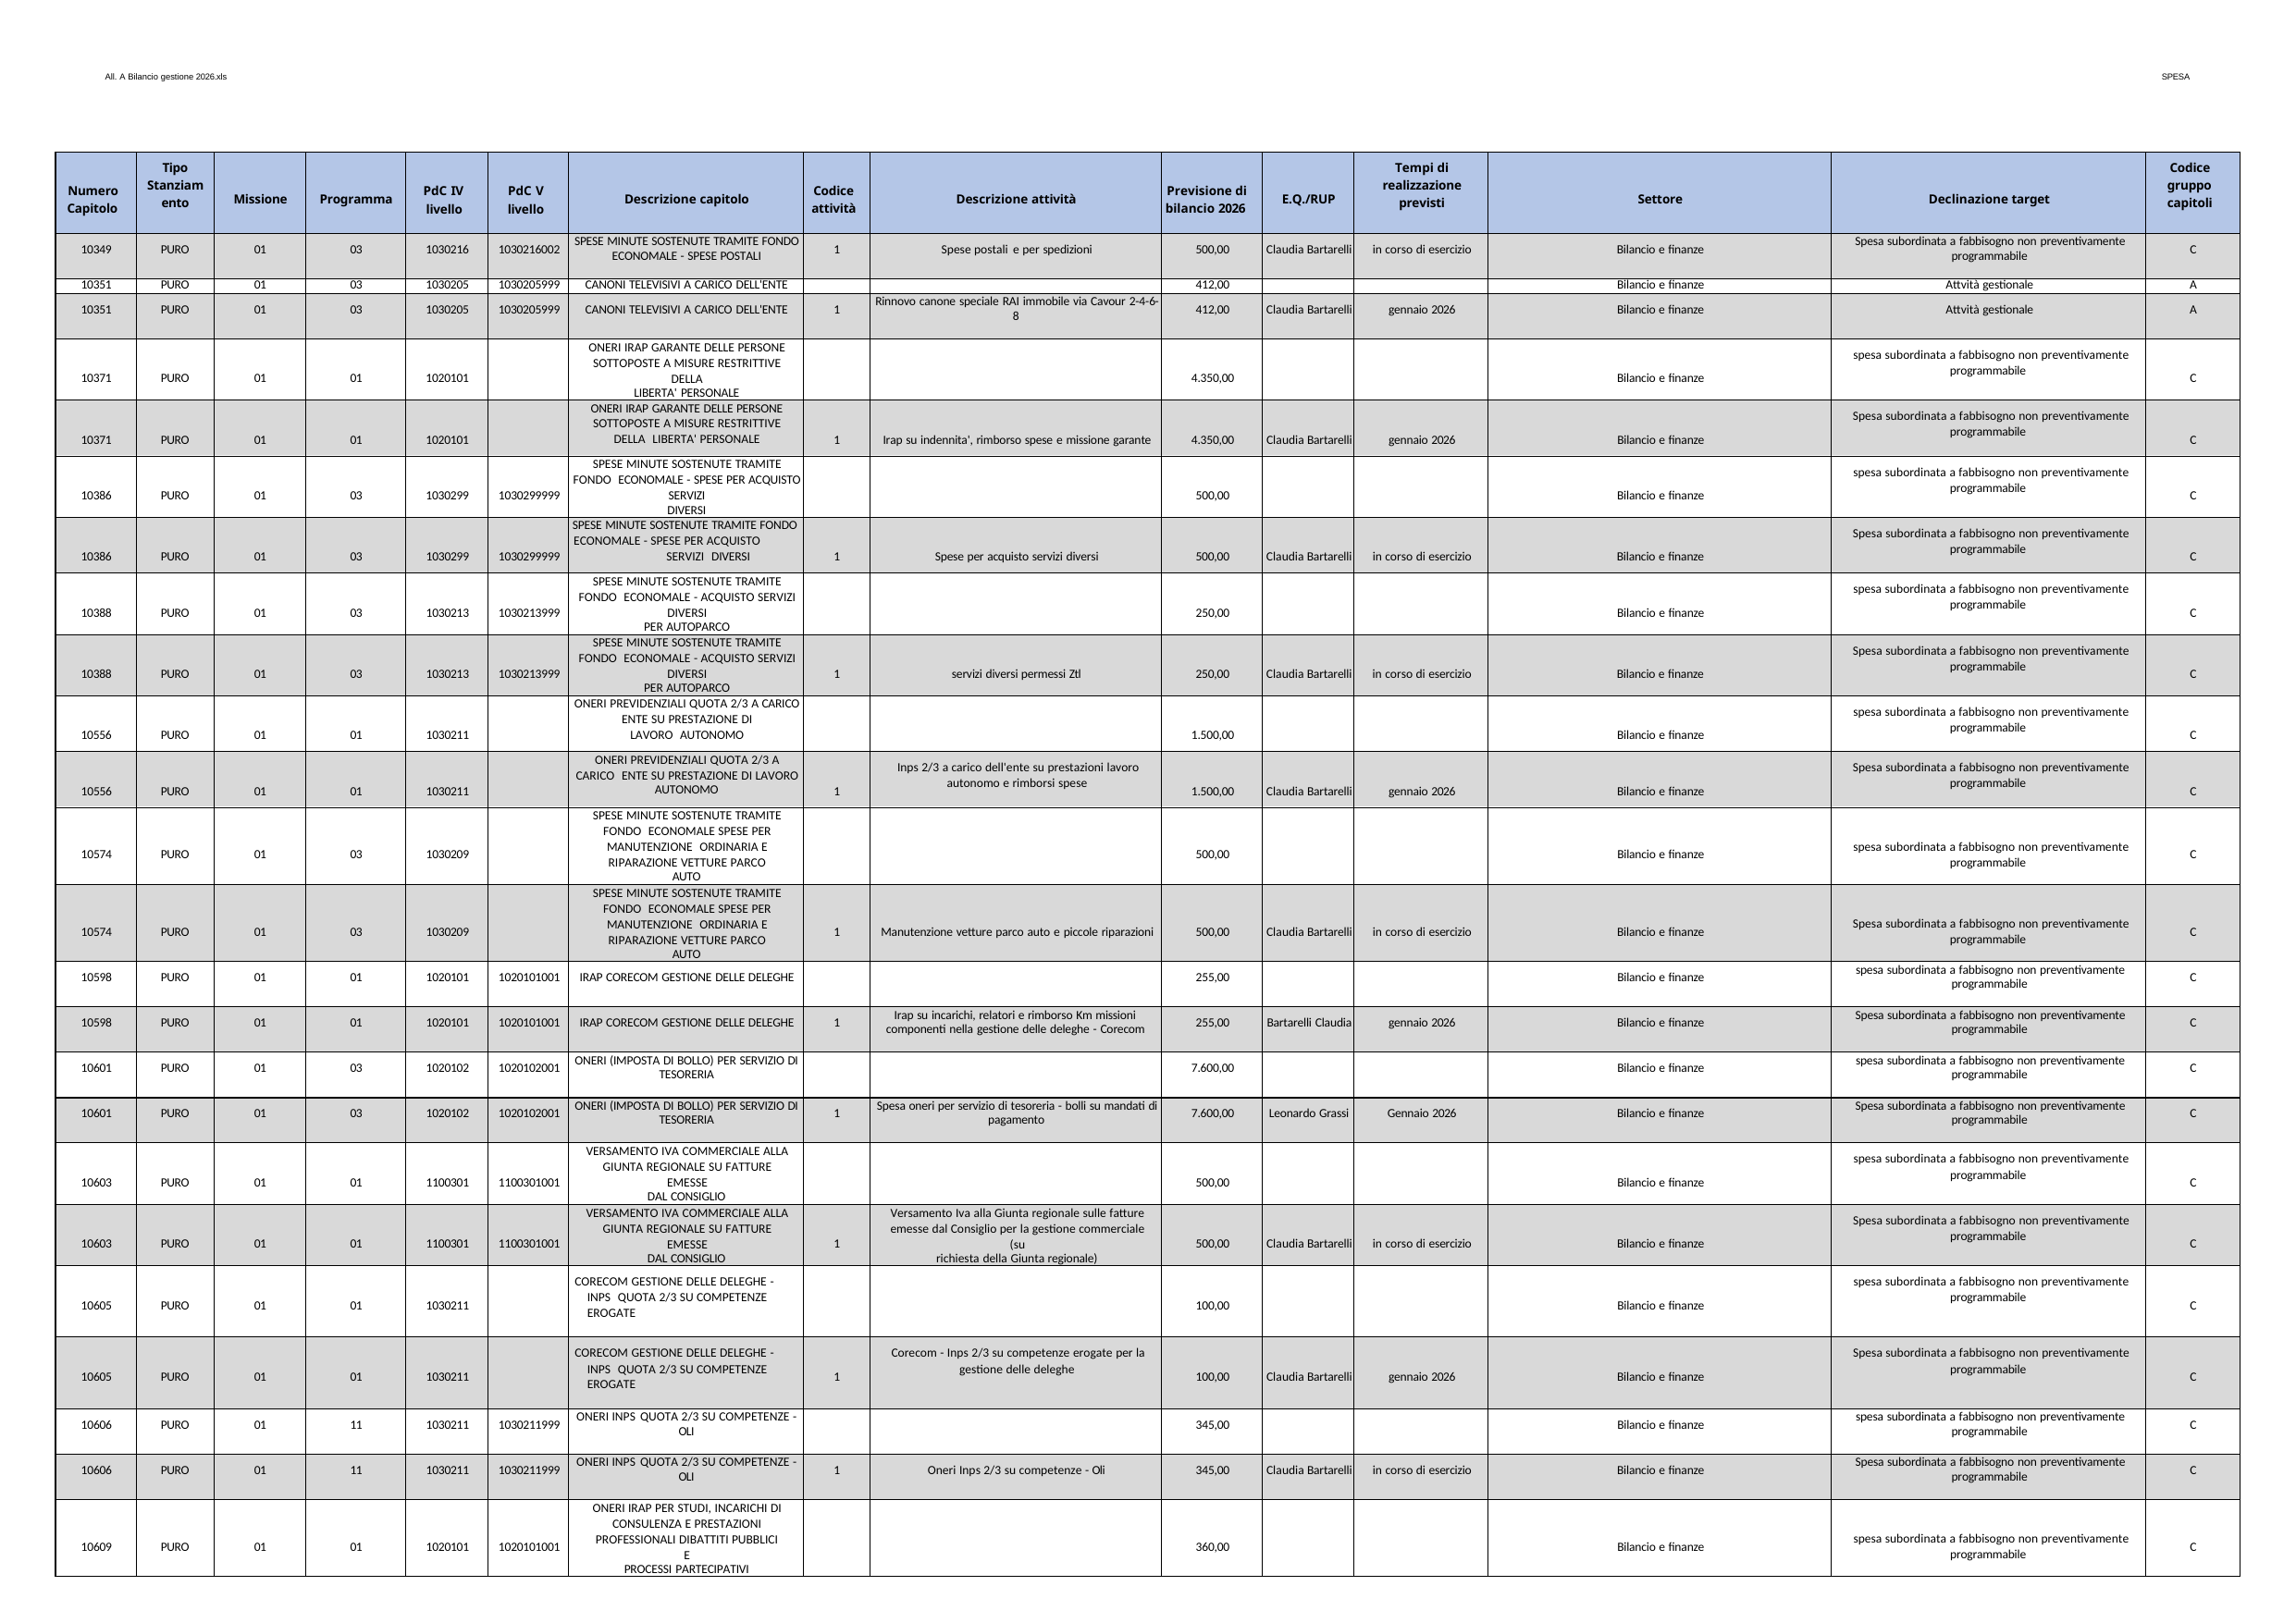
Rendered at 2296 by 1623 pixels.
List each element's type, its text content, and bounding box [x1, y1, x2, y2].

table_cell 10371 [56, 400, 136, 455]
table_cell Bilancio e finanze [1488, 1266, 1831, 1336]
table_cell [1354, 279, 1487, 293]
table_cell 03 [306, 573, 405, 634]
table_cell 1 [804, 518, 870, 572]
table_cell C [2146, 1143, 2240, 1204]
table_cell C [2146, 400, 2240, 455]
table_cell Spesa subordinata a fabbisogno non preventivamente programmabile [1832, 234, 2145, 278]
table_cell Claudia Bartarelli [1263, 635, 1353, 695]
table_cell [1354, 696, 1487, 751]
table_cell [870, 1409, 1161, 1454]
table_cell [870, 1052, 1161, 1097]
table_cell gennaio 2026 [1354, 294, 1487, 338]
table_cell 1020101 [406, 1500, 488, 1576]
table_cell 01 [306, 1205, 405, 1265]
table_cell ONERI (IMPOSTA DI BOLLO) PER SERVIZIO DI TESORERIA [569, 1099, 803, 1142]
table_header Declinazione target [1832, 153, 2145, 233]
table_cell PURO [137, 962, 214, 1006]
table_cell 1030216 [406, 234, 488, 278]
table_cell 360,00 [1162, 1500, 1262, 1576]
table_cell PURO [137, 1266, 214, 1336]
table_header PdC V livello [488, 153, 568, 233]
table_cell Claudia Bartarelli [1263, 752, 1353, 806]
table_cell 01 [215, 635, 305, 695]
table_cell Spesa subordinata a fabbisogno non preventivamente programmabile [1832, 1205, 2145, 1265]
table_cell Oneri Inps 2/3 su competenze - Oli [870, 1455, 1161, 1499]
table_cell [1263, 696, 1353, 751]
table_cell in corso di esercizio [1354, 518, 1487, 572]
table_cell [1263, 808, 1353, 884]
table_cell Bilancio e finanze [1488, 696, 1831, 751]
table_cell gennaio 2026 [1354, 752, 1487, 806]
table_cell A [2146, 279, 2240, 293]
table_cell [1263, 573, 1353, 634]
table_cell CORECOM GESTIONE DELLE DELEGHE - INPS QUOTA 2/3 SU COMPETENZE EROGATE [569, 1337, 803, 1408]
table_cell [488, 696, 568, 751]
table_cell [488, 808, 568, 884]
table_cell 01 [215, 573, 305, 634]
table_cell PURO [137, 294, 214, 338]
table_cell CANONI TELEVISIVI A CARICO DELL'ENTE [569, 294, 803, 338]
table_cell Claudia Bartarelli [1263, 400, 1353, 455]
table_cell 10386 [56, 518, 136, 572]
table_cell Claudia Bartarelli [1263, 885, 1353, 961]
table_cell C [2146, 1007, 2240, 1051]
table_cell CANONI TELEVISIVI A CARICO DELL'ENTE [569, 279, 803, 293]
table_cell SPESE MINUTE SOSTENUTE TRAMITE FONDO ECONOMALE SPESE PER MANUTENZIONE ORDINARIA E RIPARAZIONE VETTURE PARCO AUTO [569, 885, 803, 961]
table_cell [488, 752, 568, 806]
table_cell 01 [306, 696, 405, 751]
table_cell 10574 [56, 885, 136, 961]
table_cell PURO [137, 696, 214, 751]
table_cell PURO [137, 1052, 214, 1097]
table_cell Bilancio e finanze [1488, 1143, 1831, 1204]
table_cell 1030205 [406, 294, 488, 338]
table_cell 1020101001 [488, 1500, 568, 1576]
table_cell Spesa subordinata a fabbisogno non preventivamente programmabile [1832, 400, 2145, 455]
table_cell SPESE MINUTE SOSTENUTE TRAMITE FONDO ECONOMALE - SPESE POSTALI [569, 234, 803, 278]
table_cell PURO [137, 573, 214, 634]
table_cell Spesa subordinata a fabbisogno non preventivamente programmabile [1832, 518, 2145, 572]
table_header Missione [215, 153, 305, 233]
table_cell C [2146, 1409, 2240, 1454]
table_cell 1030213999 [488, 635, 568, 695]
table_cell VERSAMENTO IVA COMMERCIALE ALLA GIUNTA REGIONALE SU FATTURE EMESSE DAL CONSIGLIO [569, 1143, 803, 1204]
table_cell 1030299 [406, 457, 488, 517]
table_cell [870, 339, 1161, 400]
table_cell spesa subordinata a fabbisogno non preventivamente programmabile [1832, 1143, 2145, 1204]
table_cell [1354, 808, 1487, 884]
table_cell 500,00 [1162, 457, 1262, 517]
table_cell 255,00 [1162, 962, 1262, 1006]
table_cell 01 [215, 1205, 305, 1265]
table_header Tempi di realizzazione previsti [1354, 153, 1487, 233]
table_cell 03 [306, 885, 405, 961]
table_cell 1 [804, 234, 870, 278]
table_cell 10605 [56, 1266, 136, 1336]
table_cell Claudia Bartarelli [1263, 518, 1353, 572]
table_cell [1354, 1500, 1487, 1576]
table_cell 1020101001 [488, 962, 568, 1006]
table_cell [870, 279, 1161, 293]
table_cell 10601 [56, 1052, 136, 1097]
table_cell Spesa subordinata a fabbisogno non preventivamente programmabile [1832, 1455, 2145, 1499]
table_cell 10556 [56, 752, 136, 806]
table_cell 4.350,00 [1162, 400, 1262, 455]
table_cell 01 [215, 1455, 305, 1499]
table_cell 1030205 [406, 279, 488, 293]
table_cell 10603 [56, 1143, 136, 1204]
table_cell gennaio 2026 [1354, 1007, 1487, 1051]
table_cell [804, 457, 870, 517]
table_cell in corso di esercizio [1354, 234, 1487, 278]
table_cell 01 [215, 808, 305, 884]
table_cell Claudia Bartarelli [1263, 294, 1353, 338]
table_cell 01 [215, 885, 305, 961]
table_cell Gennaio 2026 [1354, 1099, 1487, 1142]
table_cell 01 [215, 1500, 305, 1576]
table_cell 412,00 [1162, 279, 1262, 293]
table_cell [870, 1266, 1161, 1336]
table_cell 1020101 [406, 962, 488, 1006]
table_cell C [2146, 752, 2240, 806]
table_cell spesa subordinata a fabbisogno non preventivamente programmabile [1832, 1409, 2145, 1454]
table_cell 03 [306, 234, 405, 278]
table_cell C [2146, 1337, 2240, 1408]
table_cell 4.350,00 [1162, 339, 1262, 400]
table_cell 412,00 [1162, 294, 1262, 338]
table_cell 1030211 [406, 752, 488, 806]
table_cell 1 [804, 1099, 870, 1142]
table_cell ONERI PREVIDENZIALI QUOTA 2/3 A CARICO ENTE SU PRESTAZIONE DI LAVORO AUTONOMO [569, 696, 803, 751]
table_cell in corso di esercizio [1354, 1205, 1487, 1265]
table_cell spesa subordinata a fabbisogno non preventivamente programmabile [1832, 457, 2145, 517]
table_cell 1 [804, 1337, 870, 1408]
table_cell 1100301001 [488, 1143, 568, 1204]
table_cell 10574 [56, 808, 136, 884]
table_header Codice gruppo capitoli [2146, 153, 2240, 233]
table_cell 03 [306, 1052, 405, 1097]
table_cell A [2146, 294, 2240, 338]
table_cell [1354, 457, 1487, 517]
table_cell in corso di esercizio [1354, 1455, 1487, 1499]
table_cell 01 [306, 1007, 405, 1051]
table_cell C [2146, 1266, 2240, 1336]
table_cell 500,00 [1162, 518, 1262, 572]
table_cell C [2146, 962, 2240, 1006]
table_cell C [2146, 808, 2240, 884]
table_cell in corso di esercizio [1354, 635, 1487, 695]
table_cell C [2146, 1205, 2240, 1265]
table_cell ONERI INPS QUOTA 2/3 SU COMPETENZE - OLI [569, 1455, 803, 1499]
table_cell [804, 1052, 870, 1097]
table_cell 01 [215, 752, 305, 806]
table_cell 01 [306, 752, 405, 806]
table_cell spesa subordinata a fabbisogno non preventivamente programmabile [1832, 808, 2145, 884]
table_cell 03 [306, 1099, 405, 1142]
table_cell 10351 [56, 279, 136, 293]
table_cell 1100301 [406, 1143, 488, 1204]
table_cell Spese per acquisto servizi diversi [870, 518, 1161, 572]
table_cell C [2146, 1099, 2240, 1142]
table_cell Attvità gestionale [1832, 294, 2145, 338]
table_cell C [2146, 1052, 2240, 1097]
table_cell 01 [306, 1500, 405, 1576]
table_header Descrizione capitolo [569, 153, 803, 233]
table_cell Corecom - Inps 2/3 su competenze erogate per la gestione delle deleghe [870, 1337, 1161, 1408]
table_cell [1263, 1143, 1353, 1204]
table_cell 1020101001 [488, 1007, 568, 1051]
table_cell [804, 962, 870, 1006]
table_cell 10388 [56, 573, 136, 634]
table_cell spesa subordinata a fabbisogno non preventivamente programmabile [1832, 1266, 2145, 1336]
table_cell 01 [215, 1143, 305, 1204]
table_cell Bilancio e finanze [1488, 1409, 1831, 1454]
table_cell 11 [306, 1455, 405, 1499]
table_cell 100,00 [1162, 1337, 1262, 1408]
table_cell Bilancio e finanze [1488, 962, 1831, 1006]
table_cell Bilancio e finanze [1488, 457, 1831, 517]
table_cell 10371 [56, 339, 136, 400]
table_cell 01 [215, 1409, 305, 1454]
table_cell 01 [215, 1337, 305, 1408]
table_cell 1 [804, 1205, 870, 1265]
table_cell 1030211999 [488, 1409, 568, 1454]
table_cell Claudia Bartarelli [1263, 1337, 1353, 1408]
table_cell [804, 696, 870, 751]
table_cell Bartarelli Claudia [1263, 1007, 1353, 1051]
table_cell Spesa subordinata a fabbisogno non preventivamente programmabile [1832, 1099, 2145, 1142]
table_cell 10606 [56, 1455, 136, 1499]
table_cell Claudia Bartarelli [1263, 234, 1353, 278]
table_cell 10601 [56, 1099, 136, 1142]
table_cell Bilancio e finanze [1488, 1337, 1831, 1408]
table_cell [1354, 339, 1487, 400]
table_cell 1020101 [406, 400, 488, 455]
table_cell 500,00 [1162, 1205, 1262, 1265]
table_header Previsione di bilancio 2026 [1162, 153, 1262, 233]
table_cell 1 [804, 752, 870, 806]
table_cell 10603 [56, 1205, 136, 1265]
table_cell Bilancio e finanze [1488, 518, 1831, 572]
table_cell SPESE MINUTE SOSTENUTE TRAMITE FONDO ECONOMALE - ACQUISTO SERVIZI DIVERSI PER AUTOPARCO [569, 635, 803, 695]
table_cell IRAP CORECOM GESTIONE DELLE DELEGHE [569, 962, 803, 1006]
table_cell Bilancio e finanze [1488, 1455, 1831, 1499]
table_cell C [2146, 339, 2240, 400]
table_cell 10386 [56, 457, 136, 517]
table_cell 1030211 [406, 1455, 488, 1499]
table_cell spesa subordinata a fabbisogno non preventivamente programmabile [1832, 1052, 2145, 1097]
table_cell PURO [137, 752, 214, 806]
table_cell 01 [215, 294, 305, 338]
table_cell 01 [306, 400, 405, 455]
table_cell [804, 573, 870, 634]
table_cell PURO [137, 1007, 214, 1051]
table_header Programma [306, 153, 405, 233]
table_cell PURO [137, 1455, 214, 1499]
table_cell 1030209 [406, 885, 488, 961]
table_cell 1 [804, 1455, 870, 1499]
table_cell 03 [306, 808, 405, 884]
table_cell Spesa subordinata a fabbisogno non preventivamente programmabile [1832, 752, 2145, 806]
table_cell 01 [215, 457, 305, 517]
table_cell 1030205999 [488, 294, 568, 338]
table_cell 7.600,00 [1162, 1099, 1262, 1142]
table_cell 01 [215, 339, 305, 400]
table_cell C [2146, 696, 2240, 751]
table_cell [804, 339, 870, 400]
table_cell PURO [137, 279, 214, 293]
table_cell 01 [215, 279, 305, 293]
table_cell 1030213999 [488, 573, 568, 634]
table_cell [1263, 1409, 1353, 1454]
table_cell PURO [137, 518, 214, 572]
table_cell 1020101 [406, 339, 488, 400]
table_cell Leonardo Grassi [1263, 1099, 1353, 1142]
table_cell 7.600,00 [1162, 1052, 1262, 1097]
table_cell spesa subordinata a fabbisogno non preventivamente programmabile [1832, 573, 2145, 634]
table_cell 1020102001 [488, 1052, 568, 1097]
table_cell Bilancio e finanze [1488, 1052, 1831, 1097]
table_cell PURO [137, 885, 214, 961]
table_cell Bilancio e finanze [1488, 234, 1831, 278]
table_cell 500,00 [1162, 1143, 1262, 1204]
table_cell 250,00 [1162, 635, 1262, 695]
table_cell 1 [804, 400, 870, 455]
table_cell in corso di esercizio [1354, 885, 1487, 961]
table_cell 1020101 [406, 1007, 488, 1051]
table_cell [870, 457, 1161, 517]
table_cell 01 [215, 518, 305, 572]
table_cell 1030211999 [488, 1455, 568, 1499]
table_cell Bilancio e finanze [1488, 400, 1831, 455]
table_cell [488, 1266, 568, 1336]
table_cell C [2146, 457, 2240, 517]
table_cell [488, 400, 568, 455]
table_cell SPESE MINUTE SOSTENUTE TRAMITE FONDO ECONOMALE - ACQUISTO SERVIZI DIVERSI PER AUTOPARCO [569, 573, 803, 634]
table_cell Bilancio e finanze [1488, 573, 1831, 634]
table_cell Irap su incarichi, relatori e rimborso Km missioni componenti nella gestione delle deleghe - Corecom [870, 1007, 1161, 1051]
table_cell 01 [215, 696, 305, 751]
table_cell 10605 [56, 1337, 136, 1408]
table_cell 01 [306, 339, 405, 400]
table_cell gennaio 2026 [1354, 400, 1487, 455]
table_cell VERSAMENTO IVA COMMERCIALE ALLA GIUNTA REGIONALE SU FATTURE EMESSE DAL CONSIGLIO [569, 1205, 803, 1265]
table_cell IRAP CORECOM GESTIONE DELLE DELEGHE [569, 1007, 803, 1051]
table_cell 10349 [56, 234, 136, 278]
table_cell 1030216002 [488, 234, 568, 278]
table_cell [1263, 279, 1353, 293]
table_cell [804, 1409, 870, 1454]
table_cell [1354, 1052, 1487, 1097]
table_cell Claudia Bartarelli [1263, 1455, 1353, 1499]
table_cell 01 [306, 1266, 405, 1336]
table_cell C [2146, 1455, 2240, 1499]
table_cell C [2146, 573, 2240, 634]
table_cell [1354, 1266, 1487, 1336]
table_cell [488, 339, 568, 400]
table_cell 01 [215, 234, 305, 278]
table_cell 10351 [56, 294, 136, 338]
table_cell SPESE MINUTE SOSTENUTE TRAMITE FONDO ECONOMALE SPESE PER MANUTENZIONE ORDINARIA E RIPARAZIONE VETTURE PARCO AUTO [569, 808, 803, 884]
table_cell PURO [137, 1143, 214, 1204]
table_cell 10606 [56, 1409, 136, 1454]
table_cell 1030209 [406, 808, 488, 884]
table_cell Versamento Iva alla Giunta regionale sulle fatture emesse dal Consiglio per la gestione commerciale (su richiesta della Giunta regionale) [870, 1205, 1161, 1265]
table_cell 500,00 [1162, 808, 1262, 884]
table_cell C [2146, 234, 2240, 278]
table_cell 01 [215, 1007, 305, 1051]
table_cell 345,00 [1162, 1409, 1262, 1454]
table_cell C [2146, 1500, 2240, 1576]
table_cell 345,00 [1162, 1455, 1262, 1499]
table_cell [870, 808, 1161, 884]
table_cell [1263, 457, 1353, 517]
table_cell 03 [306, 457, 405, 517]
table_header Numero Capitolo [56, 153, 136, 233]
table_cell Attvità gestionale [1832, 279, 2145, 293]
table_cell 1 [804, 1007, 870, 1051]
table_cell ONERI IRAP PER STUDI, INCARICHI DI CONSULENZA E PRESTAZIONI PROFESSIONALI DIBATTITI PUBBLICI E PROCESSI PARTECIPATIVI [569, 1500, 803, 1576]
table_cell 500,00 [1162, 885, 1262, 961]
table_cell Bilancio e finanze [1488, 885, 1831, 961]
table_cell [1354, 962, 1487, 1006]
table_cell C [2146, 635, 2240, 695]
table_cell [870, 962, 1161, 1006]
table_cell 1020102001 [488, 1099, 568, 1142]
table_cell Spesa subordinata a fabbisogno non preventivamente programmabile [1832, 635, 2145, 695]
table_cell spesa subordinata a fabbisogno non preventivamente programmabile [1832, 339, 2145, 400]
table_cell 1030213 [406, 573, 488, 634]
table_cell 500,00 [1162, 234, 1262, 278]
table_cell spesa subordinata a fabbisogno non preventivamente programmabile [1832, 1500, 2145, 1576]
table_cell ONERI PREVIDENZIALI QUOTA 2/3 A CARICO ENTE SU PRESTAZIONE DI LAVORO AUTONOMO [569, 752, 803, 806]
table_cell PURO [137, 457, 214, 517]
table_cell 01 [215, 1099, 305, 1142]
table_cell 1030299999 [488, 518, 568, 572]
table_cell PURO [137, 1409, 214, 1454]
table_cell gennaio 2026 [1354, 1337, 1487, 1408]
table_cell Bilancio e finanze [1488, 1007, 1831, 1051]
table_cell [1354, 1409, 1487, 1454]
table_cell [488, 1337, 568, 1408]
table_cell spesa subordinata a fabbisogno non preventivamente programmabile [1832, 962, 2145, 1006]
table_cell spesa subordinata a fabbisogno non preventivamente programmabile [1832, 696, 2145, 751]
table_cell ONERI INPS QUOTA 2/3 SU COMPETENZE - OLI [569, 1409, 803, 1454]
table_cell [1263, 339, 1353, 400]
table_cell ONERI (IMPOSTA DI BOLLO) PER SERVIZIO DI TESORERIA [569, 1052, 803, 1097]
table_header E.Q./RUP [1263, 153, 1353, 233]
table_cell Bilancio e finanze [1488, 1500, 1831, 1576]
table_cell 1 [804, 635, 870, 695]
table_cell 1030211 [406, 696, 488, 751]
table_cell 1100301001 [488, 1205, 568, 1265]
table_cell SPESE MINUTE SOSTENUTE TRAMITE FONDO ECONOMALE - SPESE PER ACQUISTO SERVIZI DIVERSI [569, 518, 803, 572]
table_cell 1 [804, 885, 870, 961]
table_cell [1354, 1143, 1487, 1204]
table_cell Claudia Bartarelli [1263, 1205, 1353, 1265]
table_cell 1020102 [406, 1099, 488, 1142]
table_cell PURO [137, 1205, 214, 1265]
table_cell 10609 [56, 1500, 136, 1576]
table_cell 03 [306, 279, 405, 293]
table_cell [1263, 1052, 1353, 1097]
table_cell PURO [137, 1500, 214, 1576]
table_cell 1030299 [406, 518, 488, 572]
table_cell [804, 1266, 870, 1336]
table_cell 10556 [56, 696, 136, 751]
table_cell 1030299999 [488, 457, 568, 517]
table_cell [804, 1143, 870, 1204]
table_cell Spese postali e per spedizioni [870, 234, 1161, 278]
table_cell [804, 808, 870, 884]
table_cell Manutenzione vetture parco auto e piccole riparazioni [870, 885, 1161, 961]
table_header Codice attività [804, 153, 870, 233]
table_cell 01 [215, 1266, 305, 1336]
table_cell C [2146, 885, 2240, 961]
table_cell PURO [137, 1099, 214, 1142]
table_cell 250,00 [1162, 573, 1262, 634]
table_cell Bilancio e finanze [1488, 1205, 1831, 1265]
table_cell [870, 1500, 1161, 1576]
table_cell 1030211 [406, 1266, 488, 1336]
table_cell 1.500,00 [1162, 752, 1262, 806]
table_cell Irap su indennita', rimborso spese e missione garante [870, 400, 1161, 455]
table_cell Bilancio e finanze [1488, 635, 1831, 695]
table_cell 10598 [56, 962, 136, 1006]
table_cell [1354, 573, 1487, 634]
table_cell servizi diversi permessi Ztl [870, 635, 1161, 695]
table_cell SPESE MINUTE SOSTENUTE TRAMITE FONDO ECONOMALE - SPESE PER ACQUISTO SERVIZI DIVERSI [569, 457, 803, 517]
table_cell Rinnovo canone speciale RAI immobile via Cavour 2-4-6- 8 [870, 294, 1161, 338]
table_cell 01 [215, 1052, 305, 1097]
table_cell 10388 [56, 635, 136, 695]
table_cell Bilancio e finanze [1488, 1099, 1831, 1142]
table_cell Bilancio e finanze [1488, 294, 1831, 338]
table_cell 03 [306, 518, 405, 572]
table_cell 1030211 [406, 1409, 488, 1454]
table_cell 11 [306, 1409, 405, 1454]
table_cell Spesa subordinata a fabbisogno non preventivamente programmabile [1832, 1007, 2145, 1051]
table_cell 1030213 [406, 635, 488, 695]
table_cell C [2146, 518, 2240, 572]
table_cell 03 [306, 294, 405, 338]
table_cell Inps 2/3 a carico dell'ente su prestazioni lavoro autonomo e rimborsi spese [870, 752, 1161, 806]
table_cell Bilancio e finanze [1488, 339, 1831, 400]
table_header Tipo Stanziam ento [137, 153, 214, 233]
table_cell 1100301 [406, 1205, 488, 1265]
table_cell Bilancio e finanze [1488, 752, 1831, 806]
table_cell [1263, 1266, 1353, 1336]
table_cell [870, 696, 1161, 751]
table_cell [1263, 1500, 1353, 1576]
table_cell PURO [137, 808, 214, 884]
table_cell PURO [137, 635, 214, 695]
table_cell [804, 279, 870, 293]
table_cell 1030211 [406, 1337, 488, 1408]
table_cell 255,00 [1162, 1007, 1262, 1051]
table_cell 01 [215, 962, 305, 1006]
table_cell 01 [215, 400, 305, 455]
table_cell 100,00 [1162, 1266, 1262, 1336]
table_cell 1 [804, 294, 870, 338]
table_cell [1263, 962, 1353, 1006]
table_cell PURO [137, 339, 214, 400]
table_cell [804, 1500, 870, 1576]
table_cell Bilancio e finanze [1488, 808, 1831, 884]
table_cell PURO [137, 1337, 214, 1408]
table_cell [488, 885, 568, 961]
table_cell 1030205999 [488, 279, 568, 293]
table_header PdC IV livello [406, 153, 488, 233]
table_cell 03 [306, 635, 405, 695]
table_cell PURO [137, 400, 214, 455]
table_cell 01 [306, 1337, 405, 1408]
table_cell 1.500,00 [1162, 696, 1262, 751]
table_cell 1020102 [406, 1052, 488, 1097]
table_cell Spesa subordinata a fabbisogno non preventivamente programmabile [1832, 885, 2145, 961]
table_cell Spesa oneri per servizio di tesoreria - bolli su mandati di pagamento [870, 1099, 1161, 1142]
table_cell 01 [306, 962, 405, 1006]
table_header Settore [1488, 153, 1831, 233]
table_cell ONERI IRAP GARANTE DELLE PERSONE SOTTOPOSTE A MISURE RESTRITTIVE DELLA LIBERTA' PERSONALE [569, 339, 803, 400]
table_cell [870, 573, 1161, 634]
table_cell 01 [306, 1143, 405, 1204]
table_cell PURO [137, 234, 214, 278]
table_cell Spesa subordinata a fabbisogno non preventivamente programmabile [1832, 1337, 2145, 1408]
table_header Descrizione attività [870, 153, 1161, 233]
table_cell [870, 1143, 1161, 1204]
table_cell ONERI IRAP GARANTE DELLE PERSONE SOTTOPOSTE A MISURE RESTRITTIVE DELLA LIBERTA' PERSONALE [569, 400, 803, 455]
table_cell 10598 [56, 1007, 136, 1051]
table_cell CORECOM GESTIONE DELLE DELEGHE - INPS QUOTA 2/3 SU COMPETENZE EROGATE [569, 1266, 803, 1336]
table_cell Bilancio e finanze [1488, 279, 1831, 293]
